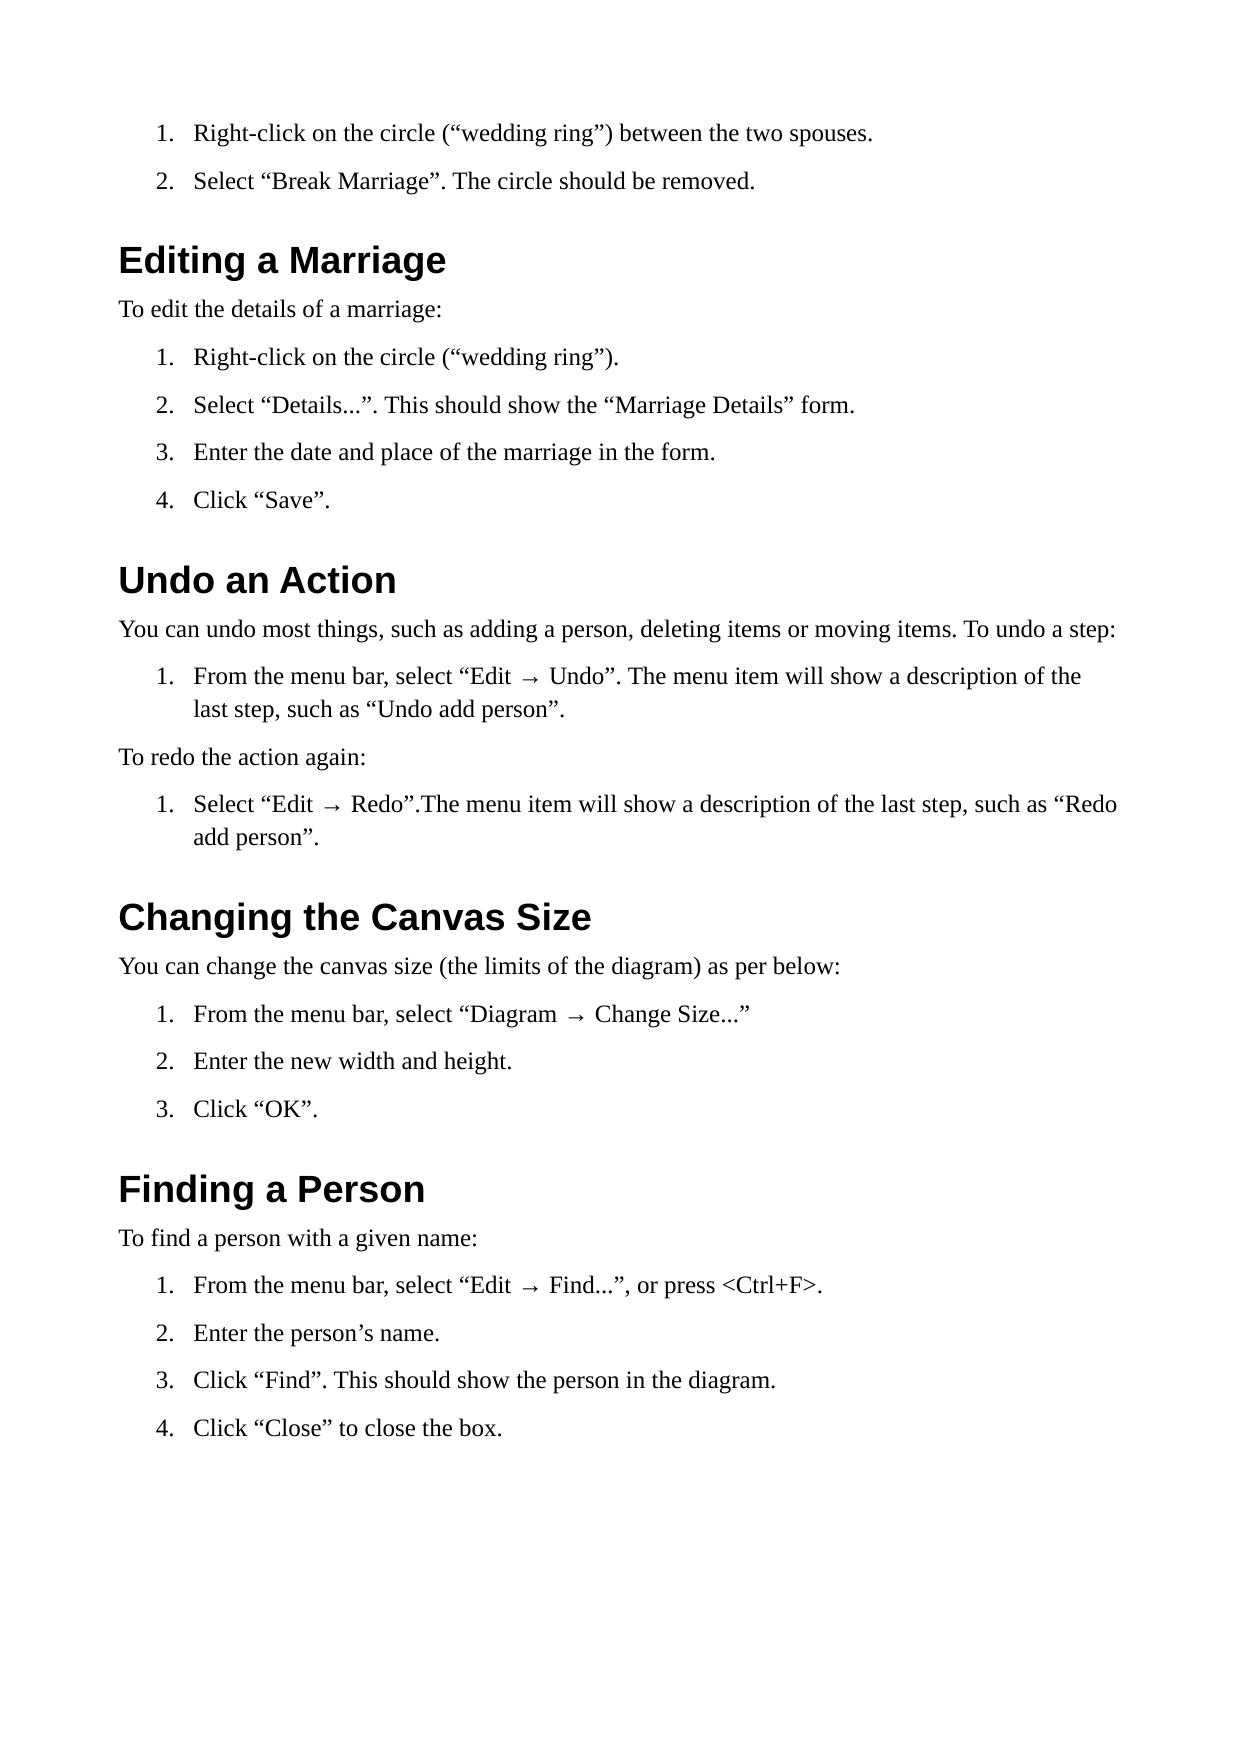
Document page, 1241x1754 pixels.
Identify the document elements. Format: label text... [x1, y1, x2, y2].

list Select “Details...”. This should show the “Marriage Details” form. [156, 390, 1122, 418]
list From the menu bar, select “Edit → Undo”. The menu item will show a description of the last step, such as “Undo add person”. [156, 661, 1122, 723]
text To redo the action again: [118, 742, 1122, 771]
list Enter the new width and height. [156, 1046, 1122, 1075]
list Select “Break Marriage”. The circle should be removed. [156, 166, 1122, 194]
subtitle Changing the Canvas Size [118, 895, 1122, 939]
text To edit the details of a marriage: [118, 294, 1122, 323]
list Click “Close” to close the box. [156, 1413, 1122, 1442]
list From the menu bar, select “Edit → Find...”, or press <Ctrl+F>. [156, 1270, 1122, 1299]
list Right-click on the circle (“wedding ring”). [156, 342, 1122, 371]
list Click “Save”. [156, 485, 1122, 514]
list Select “Edit → Redo”.The menu item will show a description of the last step, such as “Redo add person”. [156, 789, 1122, 851]
subtitle Undo an Action [118, 557, 1122, 601]
text You can change the canvas size (the limits of the diagram) as per below: [118, 951, 1122, 980]
list Click “OK”. [156, 1094, 1122, 1123]
subtitle Finding a Person [118, 1167, 1122, 1210]
list Right-click on the circle (“wedding ring”) between the two spouses. [156, 118, 1122, 147]
list Enter the person’s name. [156, 1318, 1122, 1347]
list From the menu bar, select “Diagram → Change Size...” [156, 999, 1122, 1028]
list Enter the date and place of the marriage in the form. [156, 437, 1122, 466]
list Click “Find”. This should show the person in the diagram. [156, 1366, 1122, 1394]
subtitle Editing a Marriage [118, 238, 1122, 282]
text You can undo most things, such as adding a person, deleting items or moving items. To undo a step: [118, 614, 1122, 642]
text To find a person with a given name: [118, 1223, 1122, 1252]
